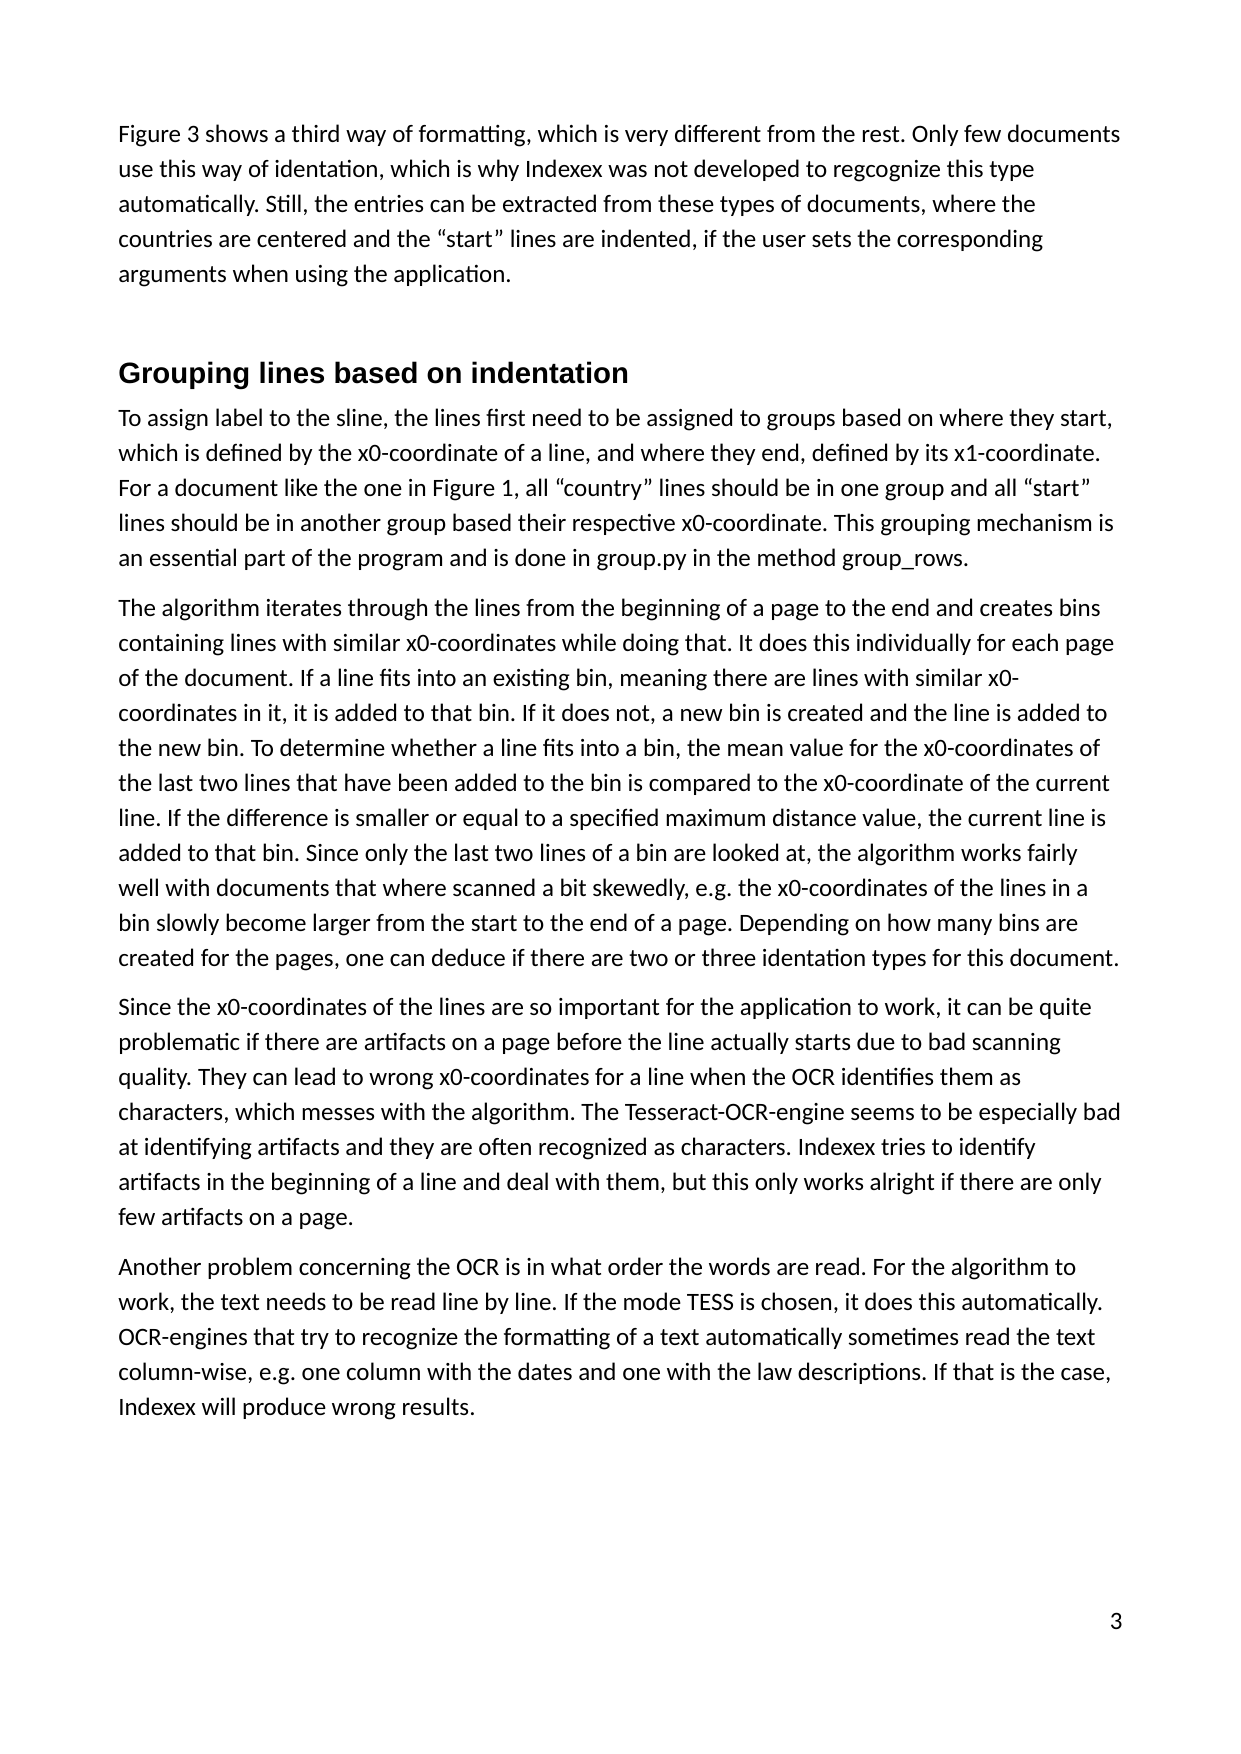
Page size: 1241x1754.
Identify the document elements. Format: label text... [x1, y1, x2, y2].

text To assign label to the sline, the lines first need to be assigned to groups based on where they start, which is defined by the x0-coordinate of a line, and where they end, defined by its x1-coordinate. For a document like the one in Figure 1, all “country” lines should be in one group and all “start” lines should be in another group based their respective x0-coordinate. This grouping mechanism is an essential part of the program and is done in group.py in the method group_rows. [118, 402, 1122, 573]
text Figure 3 shows a third way of formatting, which is very different from the rest. Only few documents use this way of identation, which is why Indexex was not developed to regcognize this type automatically. Still, the entries can be extracted from these types of documents, where the countries are centered and the “start” lines are indented, if the user sets the corresponding arguments when using the application. [118, 118, 1122, 289]
text Another problem concerning the OCR is in what order the words are read. For the algorithm to work, the text needs to be read line by line. If the mode TESS is chosen, it does this automatically. OCR-engines that try to recognize the formatting of a text automatically sometimes read the text column-wise, e.g. one column with the dates and one with the law descriptions. If that is the case, Indexex will produce wrong results. [118, 1251, 1122, 1422]
text Since the x0-coordinates of the lines are so important for the application to work, it can be quite problematic if there are artifacts on a page before the line actually starts due to bad scanning quality. They can lead to wrong x0-coordinates for a line when the OCR identifies them as characters, which messes with the algorithm. The Tesseract-OCR-engine seems to be especially bad at identifying artifacts and they are often recognized as characters. Indexex tries to identify artifacts in the beginning of a line and deal with them, but this only works alright if there are only few artifacts on a page. [118, 991, 1122, 1232]
subtitle Grouping lines based on indentation [118, 322, 1122, 390]
text The algorithm iterates through the lines from the beginning of a page to the end and creates bins containing lines with similar x0-coordinates while doing that. It does this individually for each page of the document. If a line fits into an existing bin, meaning there are lines with similar x0-coordinates in it, it is added to that bin. If it does not, a new bin is created and the line is added to the new bin. To determine whether a line fits into a bin, the mean value for the x0-coordinates of the last two lines that have been added to the bin is compared to the x0-coordinate of the current line. If the difference is smaller or equal to a specified maximum distance value, the current line is added to that bin. Since only the last two lines of a bin are looked at, the algorithm works fairly well with documents that where scanned a bit skewedly, e.g. the x0-coordinates of the lines in a bin slowly become larger from the start to the end of a page. Depending on how many bins are created for the pages, one can deduce if there are two or three identation types for this document. [118, 592, 1122, 972]
